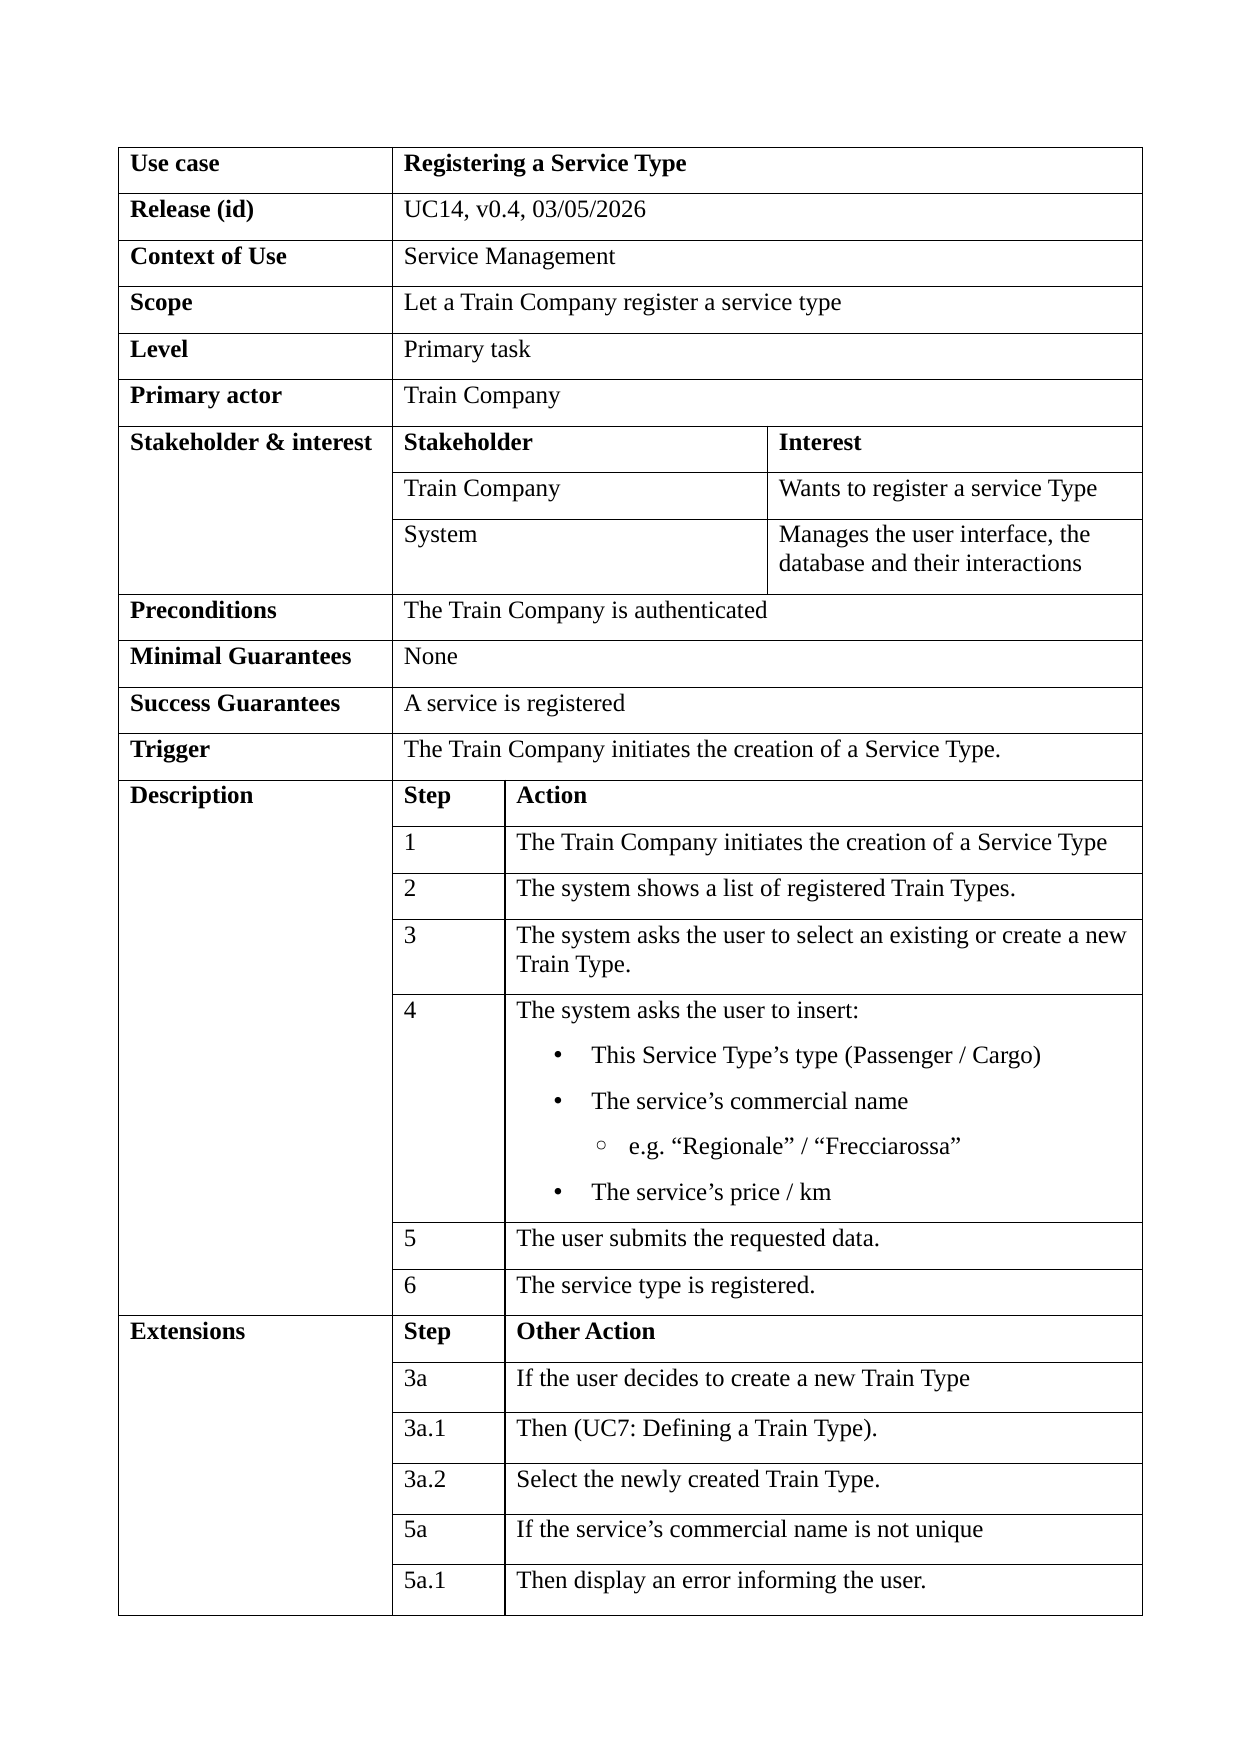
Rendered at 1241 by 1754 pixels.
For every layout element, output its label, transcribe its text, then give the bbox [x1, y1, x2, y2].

table_cell The system asks the user to insert: This Service Type’s type (Passenger / Cargo) The service’s commercial name e.g. “Regionale” / “Frecciarossa” The service’s price / km [506, 995, 1142, 1222]
table_cell 5a [393, 1515, 504, 1564]
table_cell 3a.1 [393, 1413, 504, 1463]
table_cell If the service’s commercial name is not unique [506, 1515, 1142, 1564]
table_cell The system asks the user to select an existing or create a new Train Type. [506, 920, 1142, 994]
table_cell Train Company [393, 380, 1142, 426]
table_cell Minimal Guarantees [119, 641, 392, 687]
table_cell Service Management [393, 241, 1142, 286]
table_cell Step [393, 1316, 504, 1362]
table_cell Then display an error informing the user. [506, 1565, 1142, 1615]
table_cell Manages the user interface, the database and their interactions [768, 520, 1142, 594]
table_cell The service type is registered. [506, 1270, 1142, 1315]
table_cell 3 [393, 920, 504, 994]
table_cell 3a [393, 1363, 504, 1412]
table_cell Stakeholder [393, 427, 767, 472]
table_cell 6 [393, 1270, 504, 1315]
table_cell None [393, 641, 1142, 687]
table_cell Action [506, 781, 1142, 826]
table_cell Select the newly created Train Type. [506, 1464, 1142, 1513]
table_cell Train Company [393, 473, 767, 518]
table_cell UC14, v0.4, 03/05/2026 [393, 194, 1142, 240]
table_cell Description [119, 781, 392, 1315]
table_cell The Train Company initiates the creation of a Service Type [506, 827, 1142, 872]
table_cell 5a.1 [393, 1565, 504, 1615]
table_cell Then (UC7: Defining a Train Type). [506, 1413, 1142, 1463]
table_cell Primary actor [119, 380, 392, 426]
table_cell Other Action [506, 1316, 1142, 1362]
table_cell Trigger [119, 734, 392, 779]
table_cell System [393, 520, 767, 594]
table_cell Interest [768, 427, 1142, 472]
table_cell 1 [393, 827, 504, 872]
table_cell Context of Use [119, 241, 392, 286]
table_header Registering a Service Type [393, 148, 1142, 193]
table_cell Level [119, 334, 392, 379]
table_cell Extensions [119, 1316, 392, 1615]
table_cell Preconditions [119, 595, 392, 640]
table_cell 5 [393, 1223, 504, 1269]
table_cell Scope [119, 287, 392, 333]
table_cell 4 [393, 995, 504, 1222]
table_cell Stakeholder & interest [119, 427, 392, 594]
table_cell The user submits the requested data. [506, 1223, 1142, 1269]
table_cell Primary task [393, 334, 1142, 379]
table_cell 3a.2 [393, 1464, 504, 1513]
table_cell If the user decides to create a new Train Type [506, 1363, 1142, 1412]
table_cell Success Guarantees [119, 688, 392, 733]
table_cell The system shows a list of registered Train Types. [506, 874, 1142, 919]
table_cell 2 [393, 874, 504, 919]
table_cell The Train Company initiates the creation of a Service Type. [393, 734, 1142, 779]
table_header Use case [119, 148, 392, 193]
table_cell Let a Train Company register a service type [393, 287, 1142, 333]
table_cell The Train Company is authenticated [393, 595, 1142, 640]
table_cell Wants to register a service Type [768, 473, 1142, 518]
table_cell Release (id) [119, 194, 392, 240]
table_cell Step [393, 781, 504, 826]
table_cell A service is registered [393, 688, 1142, 733]
